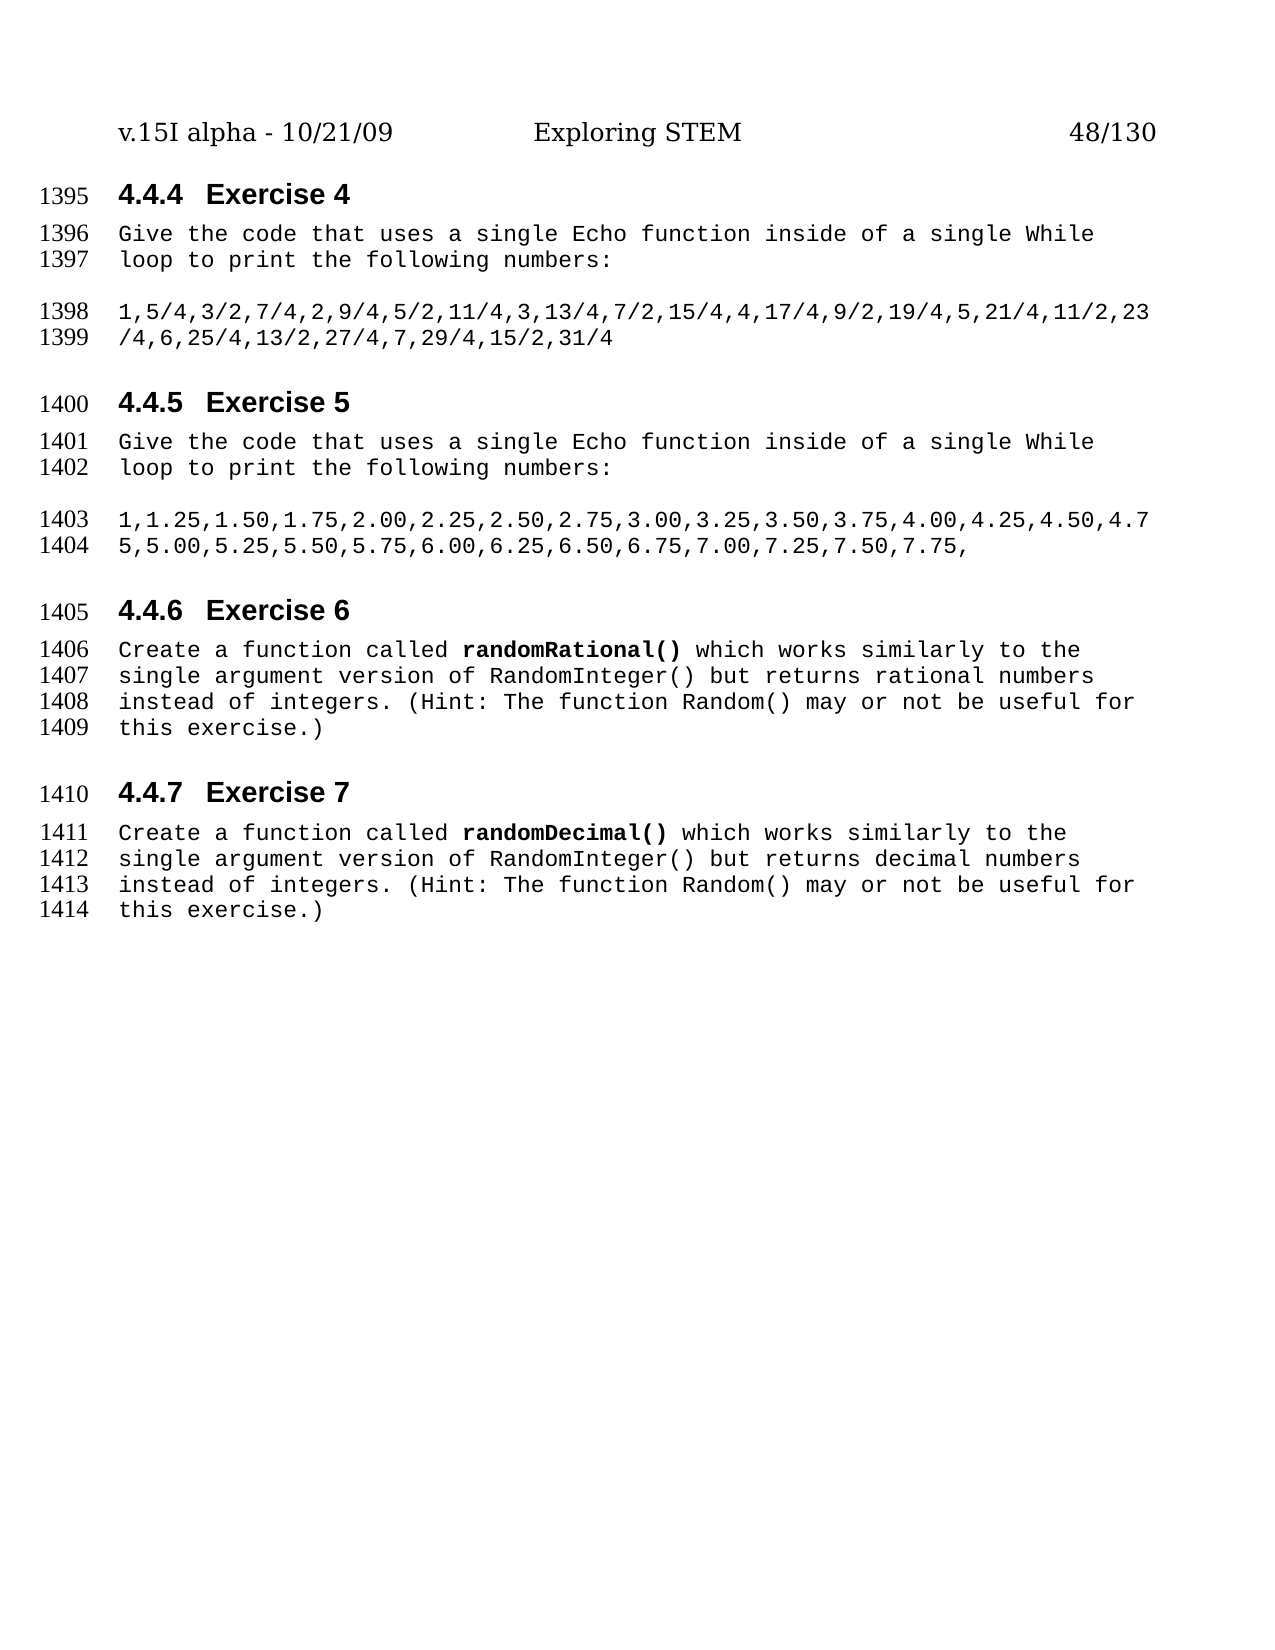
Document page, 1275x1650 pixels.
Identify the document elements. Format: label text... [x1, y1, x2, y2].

text 1,1.25,1.50,1.75,2.00,2.25,2.50,2.75,3.00,3.25,3.50,3.75,4.00,4.25,4.50,4.75,5.00,5.25,5.50,5.75,6.00,6.25,6.50,6.75,7.00,7.25,7.50,7.75, [118, 508, 1157, 560]
text Create a function called randomRational() which works similarly to the single argument version of RandomInteger() but returns rational numbers instead of integers. (Hint: The function Random() may or not be useful for this exercise.) [118, 639, 1157, 742]
subtitle Exercise 7 [118, 776, 1157, 809]
subtitle Exercise 5 [118, 385, 1157, 418]
text Create a function called randomDecimal() which works similarly to the single argument version of RandomInteger() but returns decimal numbers instead of integers. (Hint: The function Random() may or not be useful for this exercise.) [118, 821, 1157, 925]
text Give the code that uses a single Echo function inside of a single While loop to print the following numbers: [118, 222, 1157, 274]
subtitle Exercise 4 [118, 177, 1157, 210]
text Give the code that uses a single Echo function inside of a single While loop to print the following numbers: [118, 431, 1157, 482]
subtitle Exercise 6 [118, 593, 1157, 627]
text 1,5/4,3/2,7/4,2,9/4,5/2,11/4,3,13/4,7/2,15/4,4,17/4,9/2,19/4,5,21/4,11/2,23/4,6,25/4,13/2,27/4,7,29/4,15/2,31/4 [118, 300, 1157, 352]
